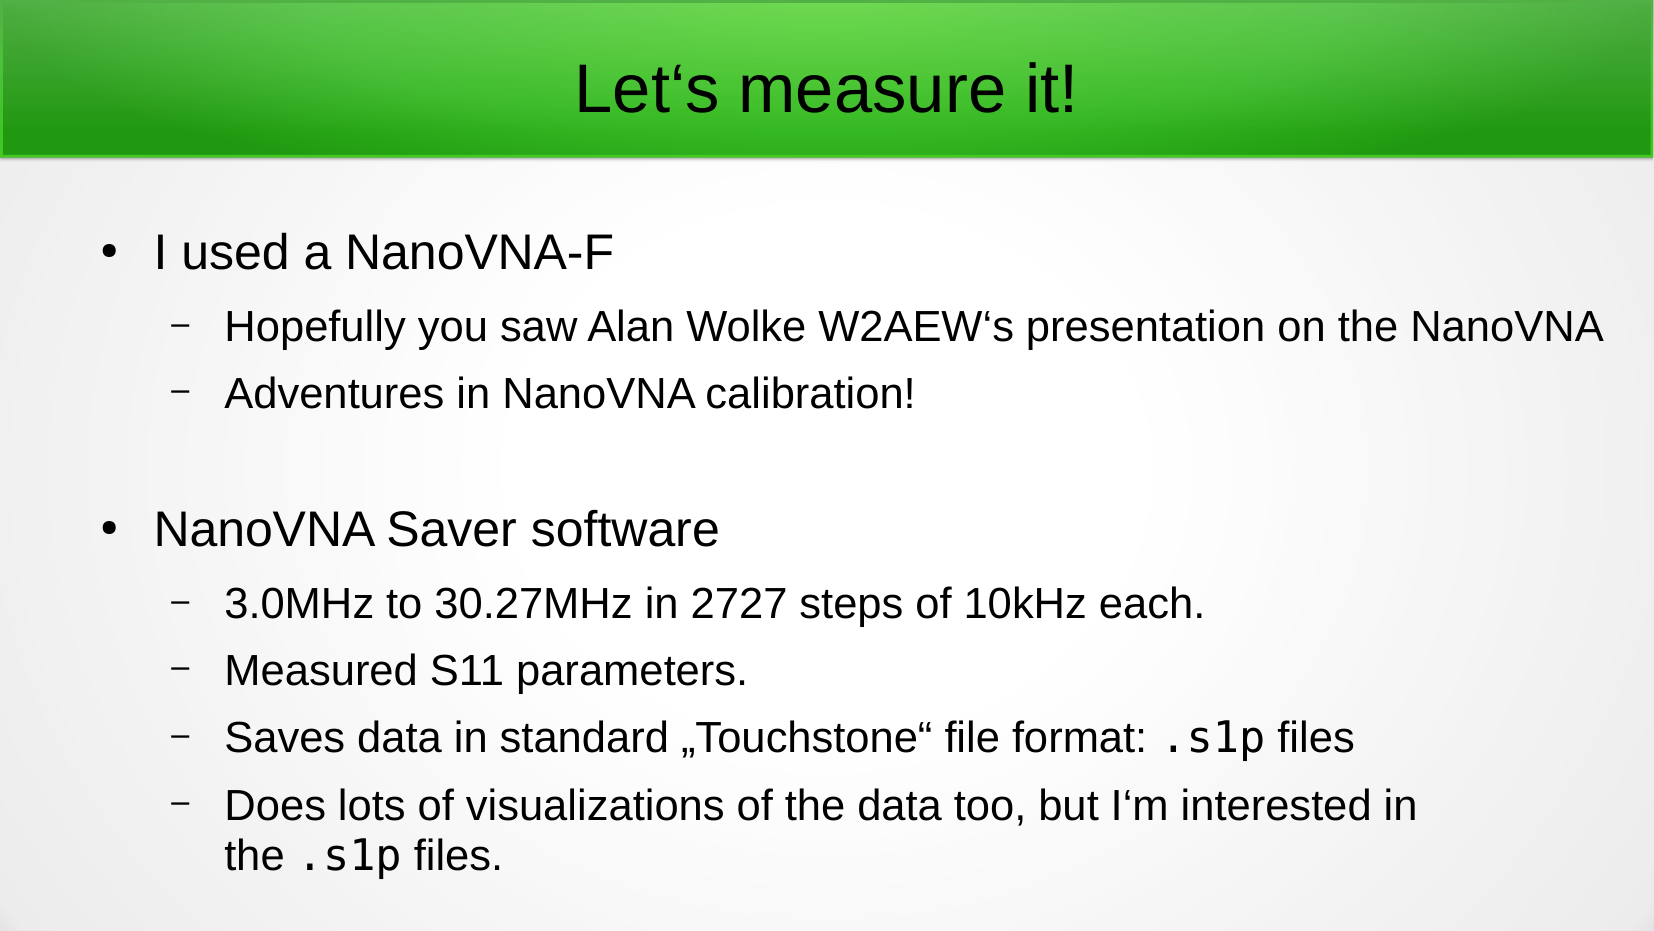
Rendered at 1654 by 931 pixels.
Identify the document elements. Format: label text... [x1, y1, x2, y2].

list I used a NanoVNA-F Hopefully you saw Alan Wolke W2AEW‘s presentation on the NanoVNA Adventures in NanoVNA calibration! NanoVNA Saver software 3.0MHz to 30.27MHz in 2727 steps of 10kHz each. Measured S11 parameters. Saves data in standard „Touchstone“ file format: .s1p files Does lots of visualizations of the data too, but I‘m interested in the .s1p files. [82, 224, 1630, 886]
title Let‘s measure it! [82, 35, 1571, 142]
